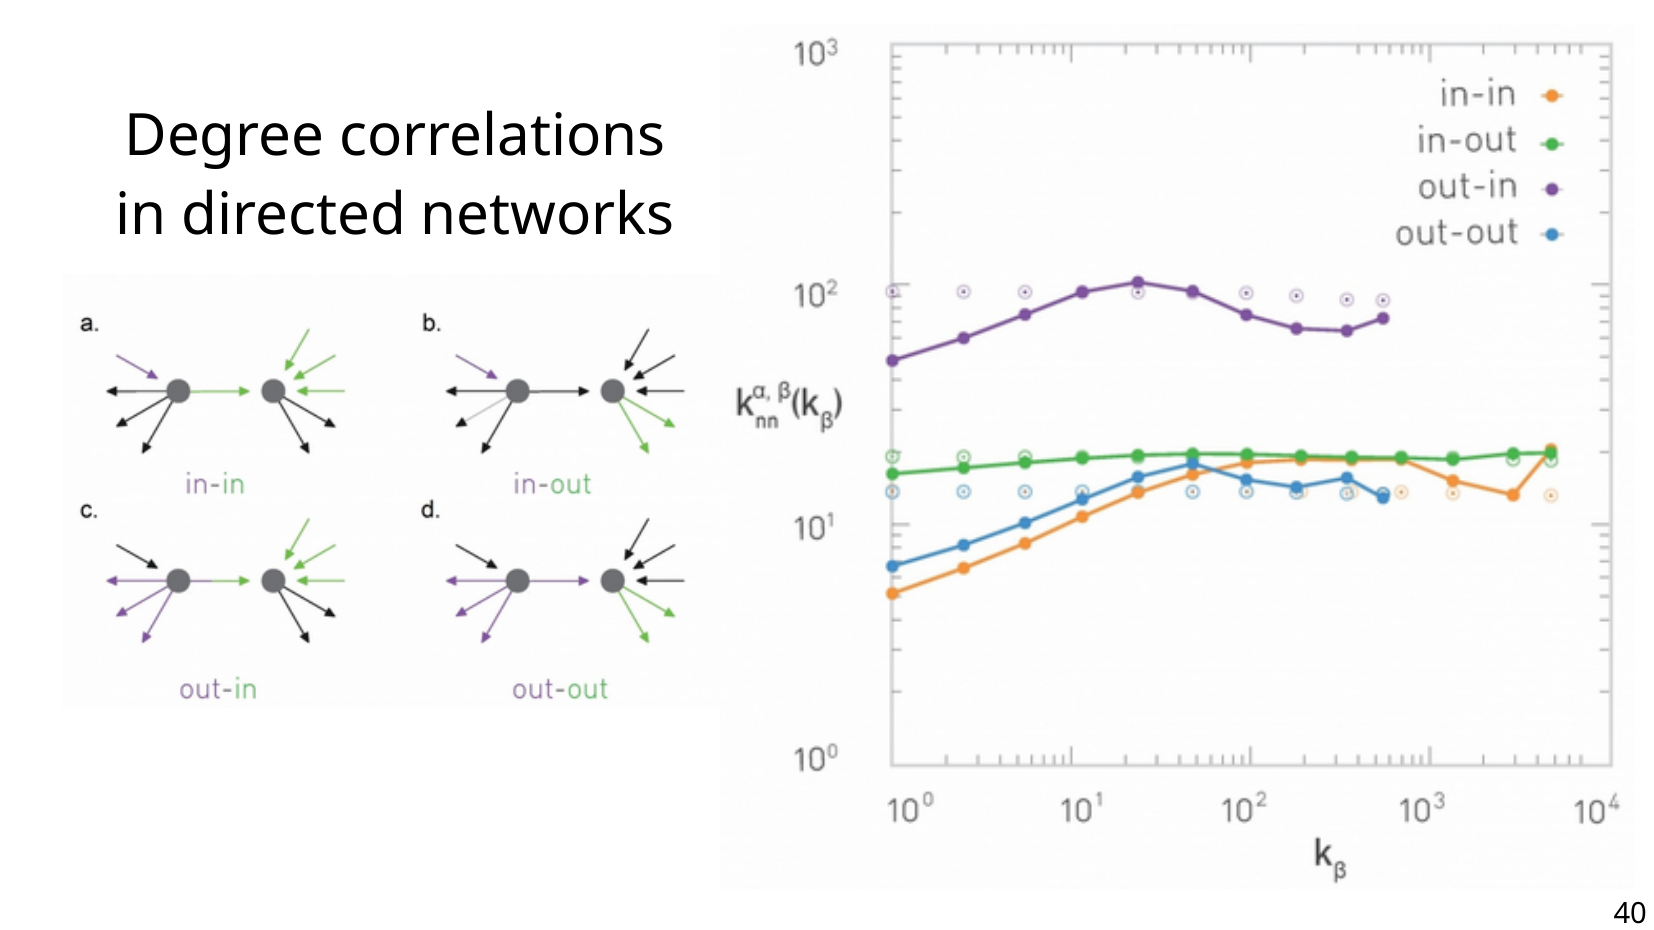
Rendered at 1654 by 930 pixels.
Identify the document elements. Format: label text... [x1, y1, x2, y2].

title Degree correlations in directed networks [64, 15, 725, 274]
picture [62, 24, 1636, 889]
